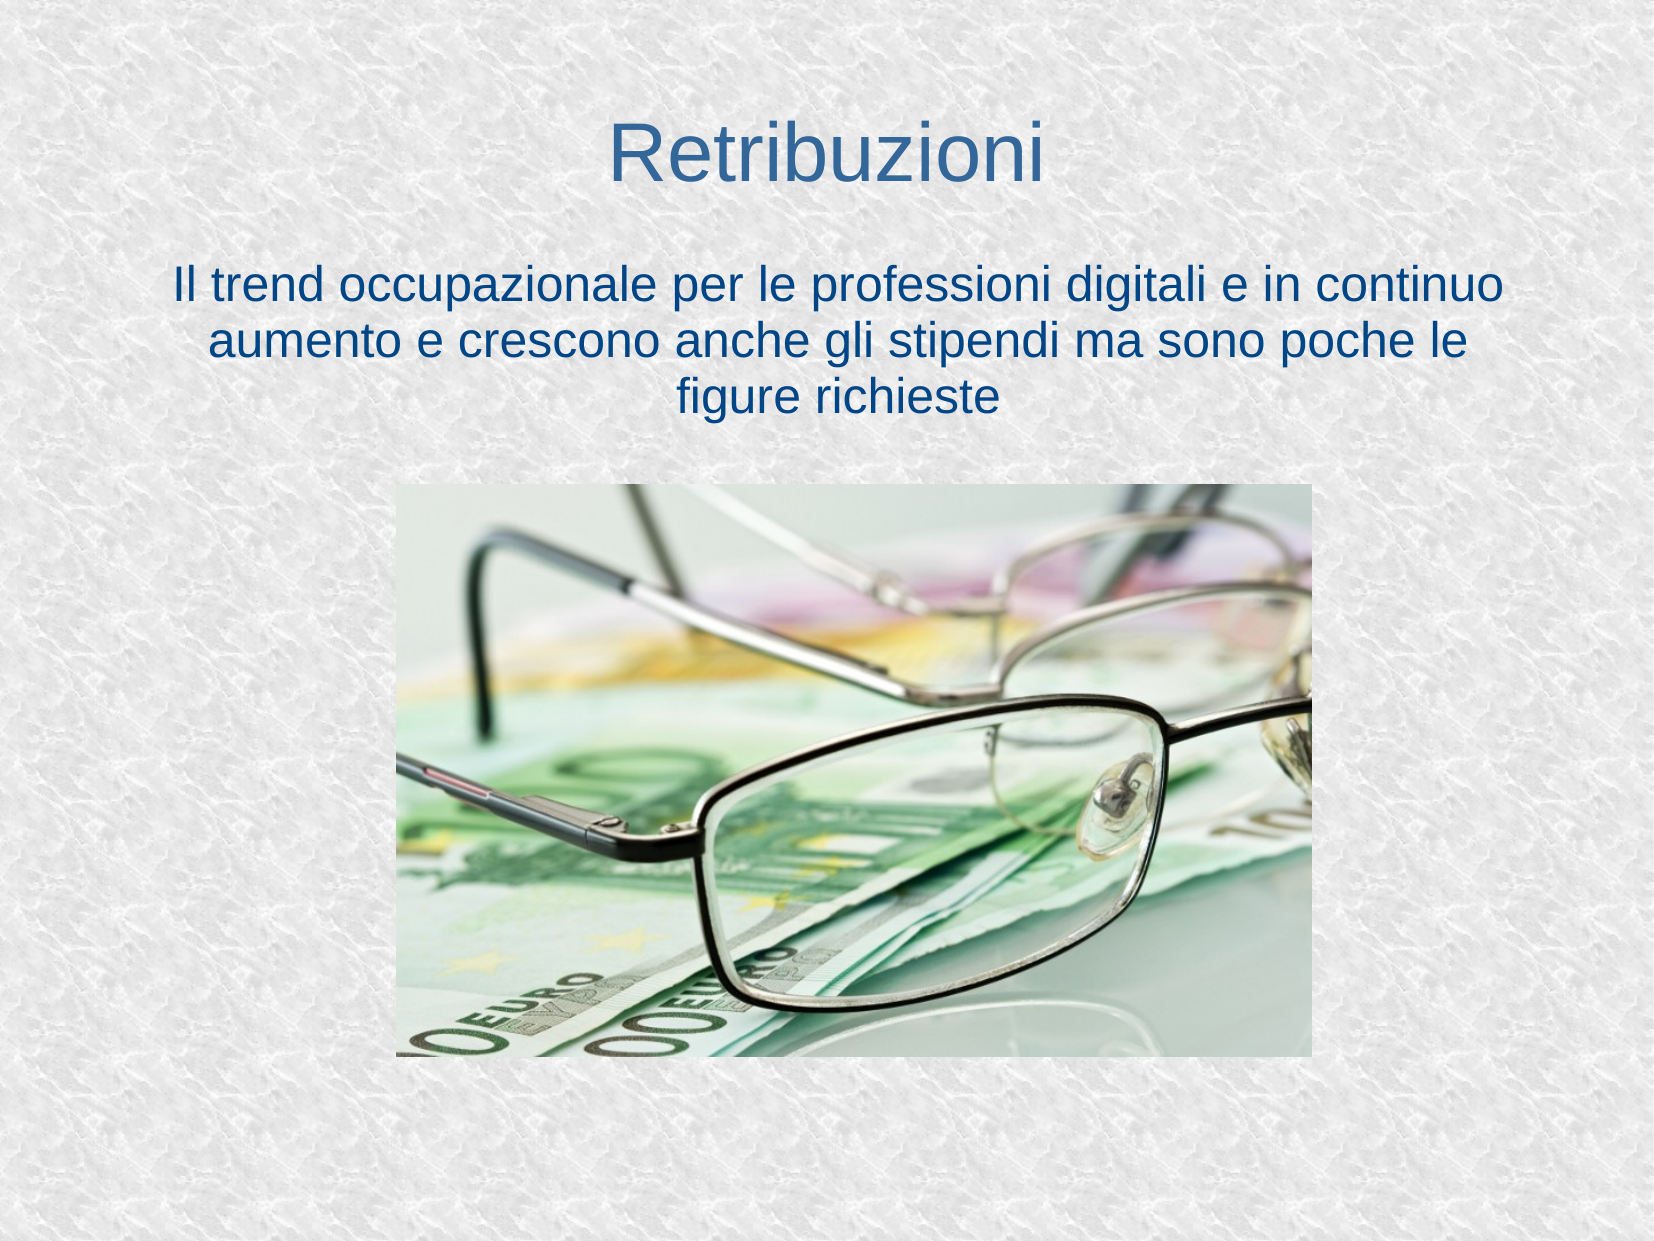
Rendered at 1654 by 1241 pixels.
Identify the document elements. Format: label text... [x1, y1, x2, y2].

list Il trend occupazionale per le professioni digitali e in continuo aumento e crescono anche gli stipendi ma sono poche le figure richieste [141, 256, 1536, 427]
title Retribuzioni [82, 49, 1571, 257]
picture [0, 0, 1654, 1241]
